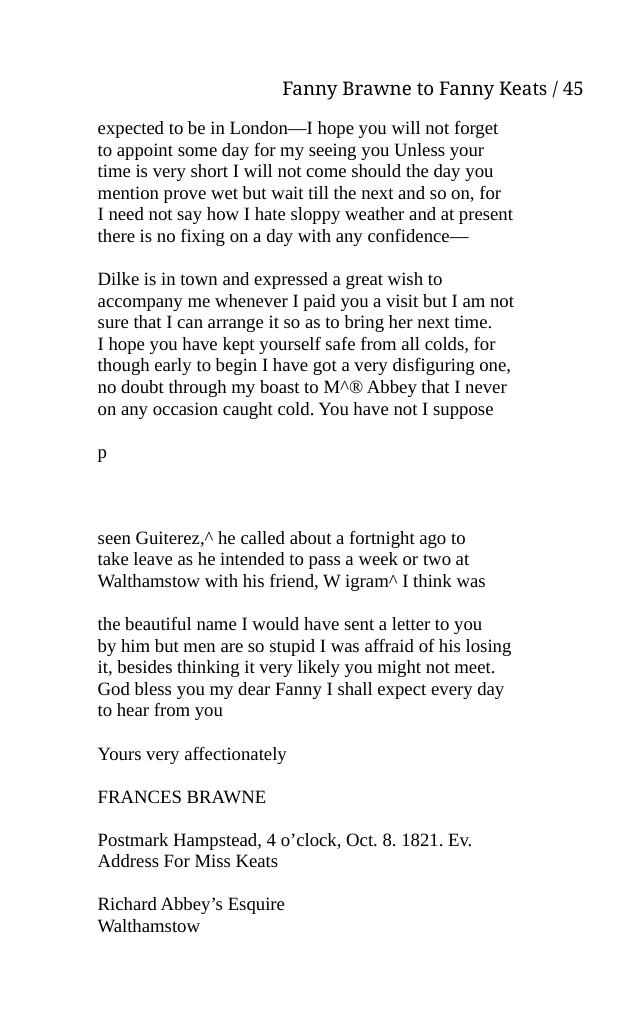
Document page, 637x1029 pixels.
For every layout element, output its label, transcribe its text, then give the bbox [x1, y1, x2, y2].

text Yours very affectionately [97, 742, 583, 764]
text accompany me whenever I paid you a visit but I am not [97, 289, 583, 311]
text FRANCES BRAWNE [97, 786, 583, 807]
text the beautiful name I would have sent a letter to you [97, 613, 583, 634]
text mention prove wet but wait till the next and so on, for [97, 182, 583, 203]
text expected to be in London—I hope you will not forget [97, 117, 583, 139]
text to appoint some day for my seeing you Unless your [97, 139, 583, 160]
text to hear from you [97, 699, 583, 721]
text Walthamstow [97, 915, 583, 936]
text on any occasion caught cold. You have not I suppose [97, 397, 583, 419]
text seen Guiterez,^ he called about a fortnight ago to [97, 527, 583, 548]
text I need not say how I hate sloppy weather and at present [97, 203, 583, 225]
text no doubt through my boast to M^® Abbey that I never [97, 376, 583, 397]
text p [97, 441, 583, 462]
text Address For Miss Keats [97, 850, 583, 872]
text it, besides thinking it very likely you might not meet. [97, 656, 583, 678]
text time is very short I will not come should the day you [97, 160, 583, 182]
text though early to begin I have got a very disfiguring one, [97, 354, 583, 376]
text take leave as he intended to pass a week or two at [97, 548, 583, 570]
text Postmark Hampstead, 4 o’clock, Oct. 8. 1821. Ev. [97, 829, 583, 850]
text I hope you have kept yourself safe from all colds, for [97, 333, 583, 354]
text Dilke is in town and expressed a great wish to [97, 268, 583, 289]
text by him but men are so stupid I was affraid of his losing [97, 634, 583, 656]
text God bless you my dear Fanny I shall expect every day [97, 678, 583, 699]
text sure that I can arrange it so as to bring her next time. [97, 311, 583, 333]
text there is no fixing on a day with any confidence— [97, 225, 583, 246]
text Walthamstow with his friend, W igram^ I think was [97, 570, 583, 591]
text Richard Abbey’s Esquire [97, 893, 583, 915]
